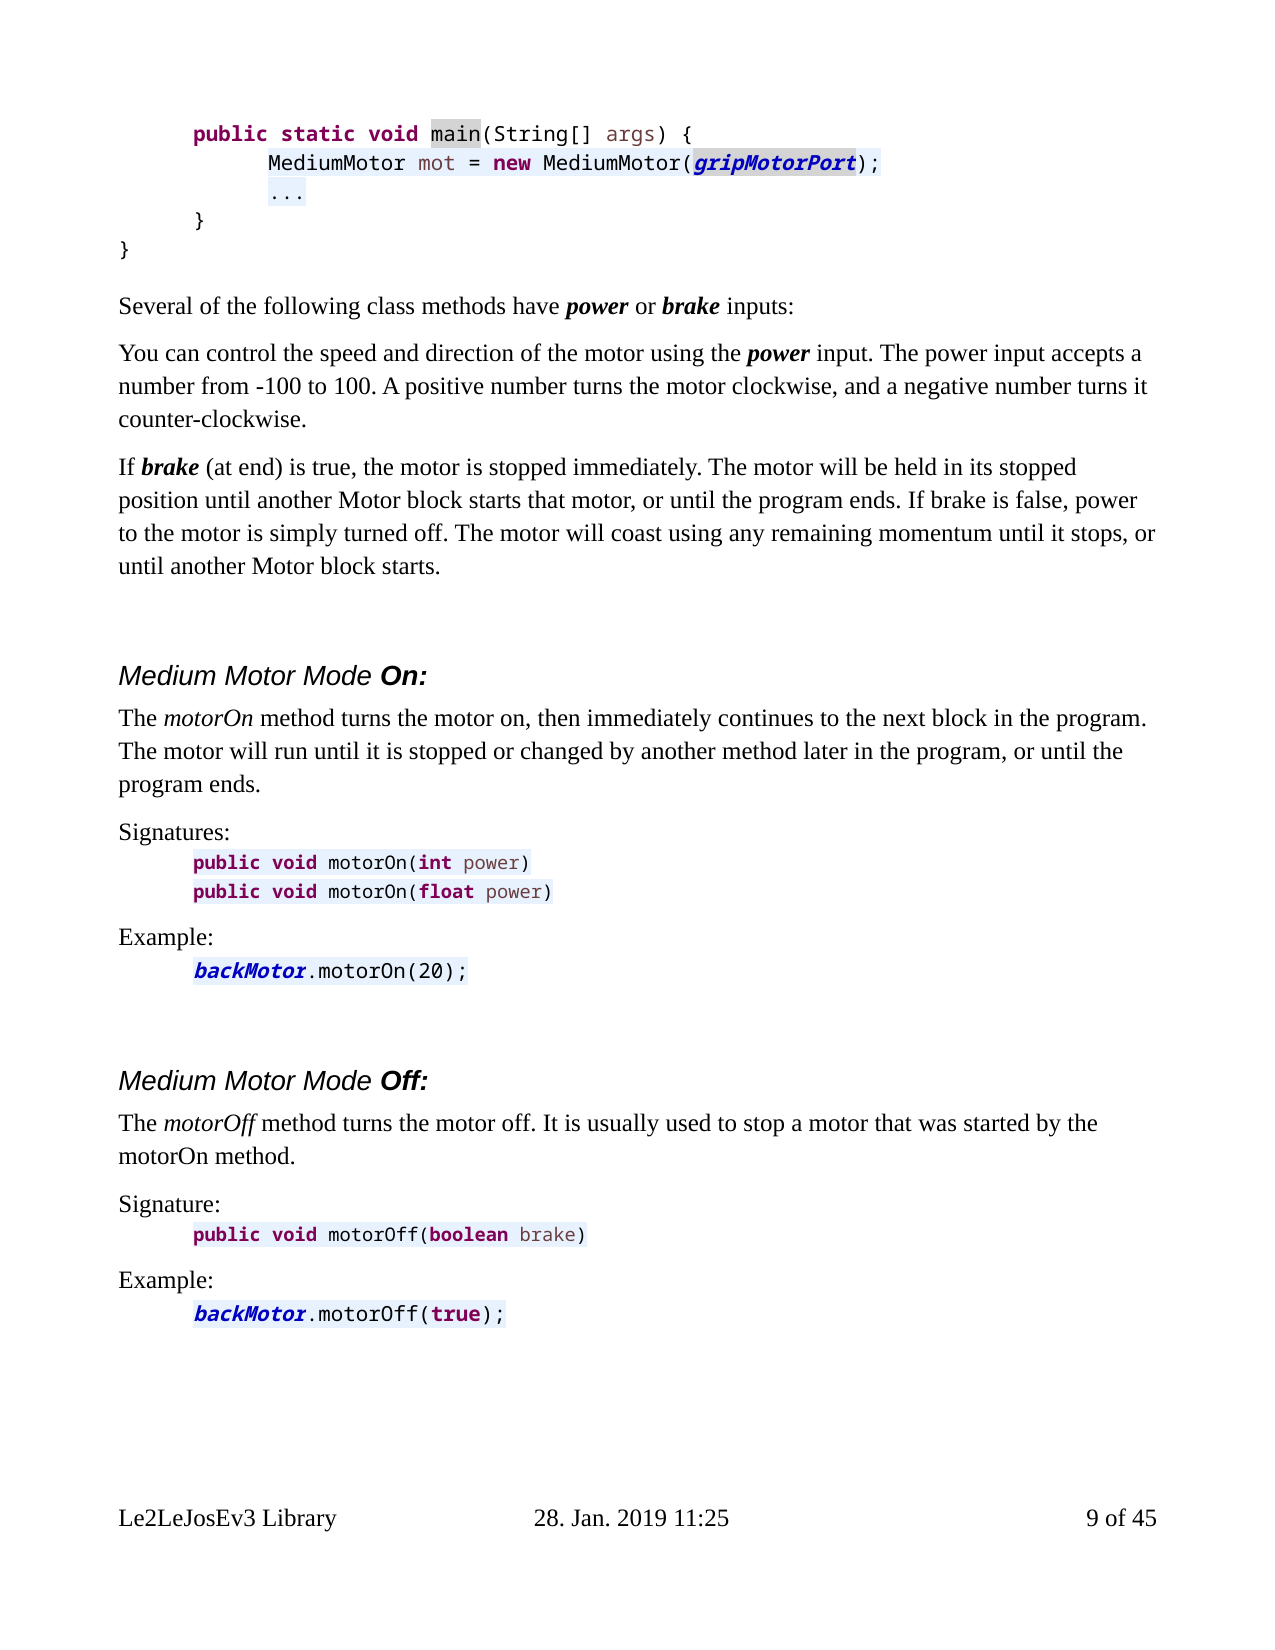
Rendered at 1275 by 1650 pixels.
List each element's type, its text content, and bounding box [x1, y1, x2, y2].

subtitle Medium Motor Mode On: [118, 659, 1157, 691]
text ... [118, 176, 1157, 206]
text You can control the speed and direction of the motor using the power input. The power input accepts a number from -100 to 100. A positive number turns the motor clockwise, and a negative number turns it counter-clockwise. [118, 338, 1157, 433]
text The motorOn method turns the motor on, then immediately continues to the next block in the program. The motor will run until it is stopped or changed by another method later in the program, or until the program ends. [118, 703, 1157, 798]
text } [118, 234, 1157, 262]
text public static void main(String[] args) { [118, 118, 1157, 148]
text Several of the following class methods have power or brake inputs: [118, 291, 1157, 319]
text Signatures: public void motorOn(int power) public void motorOn(float power) [118, 817, 1157, 904]
text The motorOff method turns the motor off. It is usually used to stop a motor that was started by the motorOn method. [118, 1108, 1157, 1170]
text MediumMotor mot = new MediumMotor(gripMotorPort); [118, 148, 1157, 176]
text Example: backMotor.motorOff(true); [118, 1265, 1157, 1328]
text } [118, 206, 1157, 234]
text If brake (at end) is true, the motor is stopped immediately. The motor will be held in its stopped position until another Motor block starts that motor, or until the program ends. If brake is false, power to the motor is simply turned off. The motor will coast using any remaining momentum until it stops, or until another Motor block starts. [118, 452, 1157, 580]
text Signature: public void motorOff(boolean brake) [118, 1189, 1157, 1247]
text Example: backMotor.motorOn(20); [118, 922, 1157, 985]
subtitle Medium Motor Mode Off: [118, 1064, 1157, 1096]
